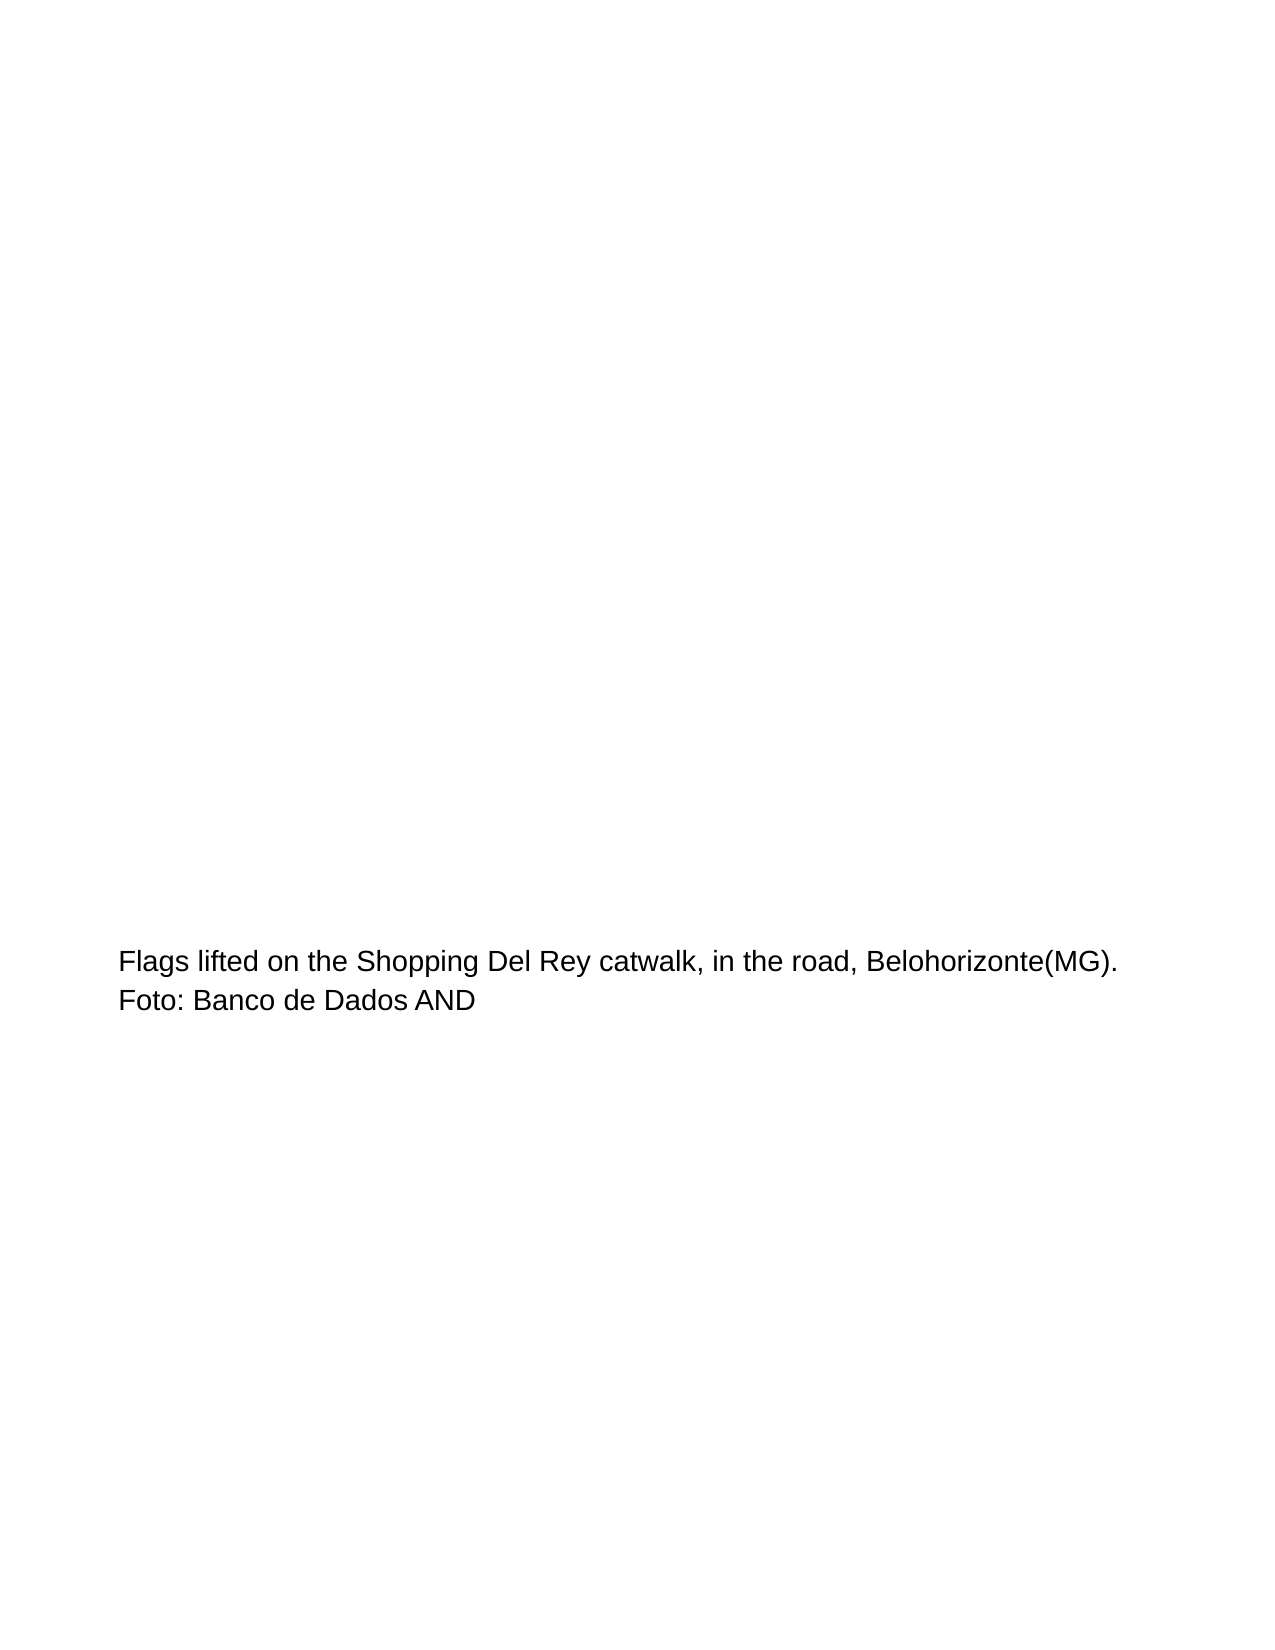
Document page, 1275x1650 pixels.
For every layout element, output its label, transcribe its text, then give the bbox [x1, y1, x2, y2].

text Flags lifted on the Shopping Del Rey catwalk, in the road, Belohorizonte(MG). Foto: Banco de Dados AND [118, 944, 1157, 1016]
